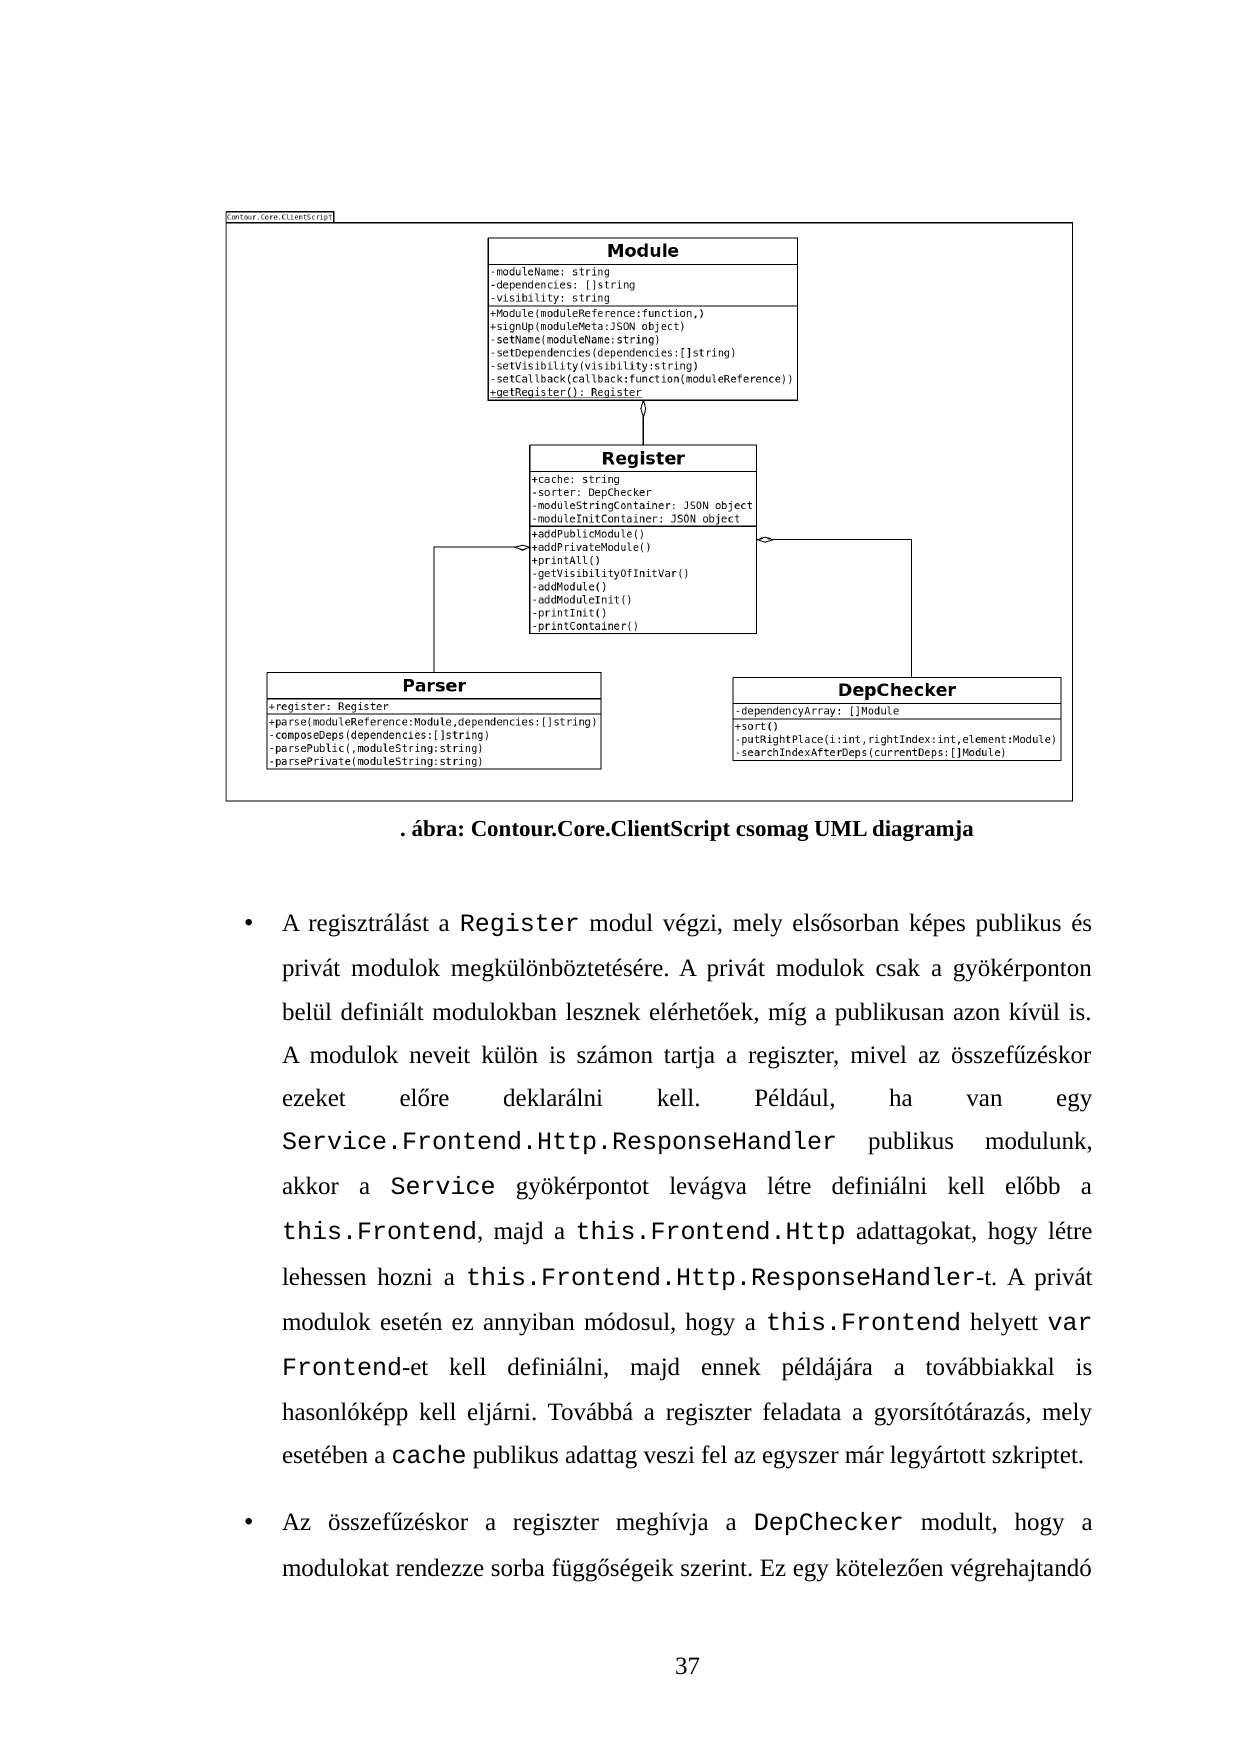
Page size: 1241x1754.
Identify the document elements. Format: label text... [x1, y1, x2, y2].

list A regisztrálást a Register modul végzi, mely elsősorban képes publikus és privát modulok megkülönböztetésére. A privát modulok csak a gyökérponton belül definiált modulokban lesznek elérhetőek, míg a publikusan azon kívül is. A modulok neveit külön is számon tartja a regiszter, mivel az összefűzéskor ezeket előre deklarálni kell. Például, ha van egy Service.Frontend.Http.ResponseHandler publikus modulunk, akkor a Service gyökérpontot levágva létre definiálni kell előbb a this.Frontend, majd a this.Frontend.Http adattagokat, hogy létre lehessen hozni a this.Frontend.Http.ResponseHandler-t. A privát modulok esetén ez annyiban módosul, hogy a this.Frontend helyett var Frontend-et kell definiálni, majd ennek példájára a továbbiakkal is hasonlóképp kell eljárni. Továbbá a regiszter feladata a gyorsítótárazás, mely esetében a cache publikus adattag veszi fel az egyszer már legyártott szkriptet. [244, 908, 1092, 1471]
list . ábra: Contour.Core.ClientScript csomag UML diagramja [244, 802, 1092, 841]
picture [225, 211, 1074, 802]
list Az összefűzéskor a regiszter meghívja a DepChecker modult, hogy a modulokat rendezze sorba függőségeik szerint. Ez egy kötelezően végrehajtandó [244, 1507, 1092, 1581]
